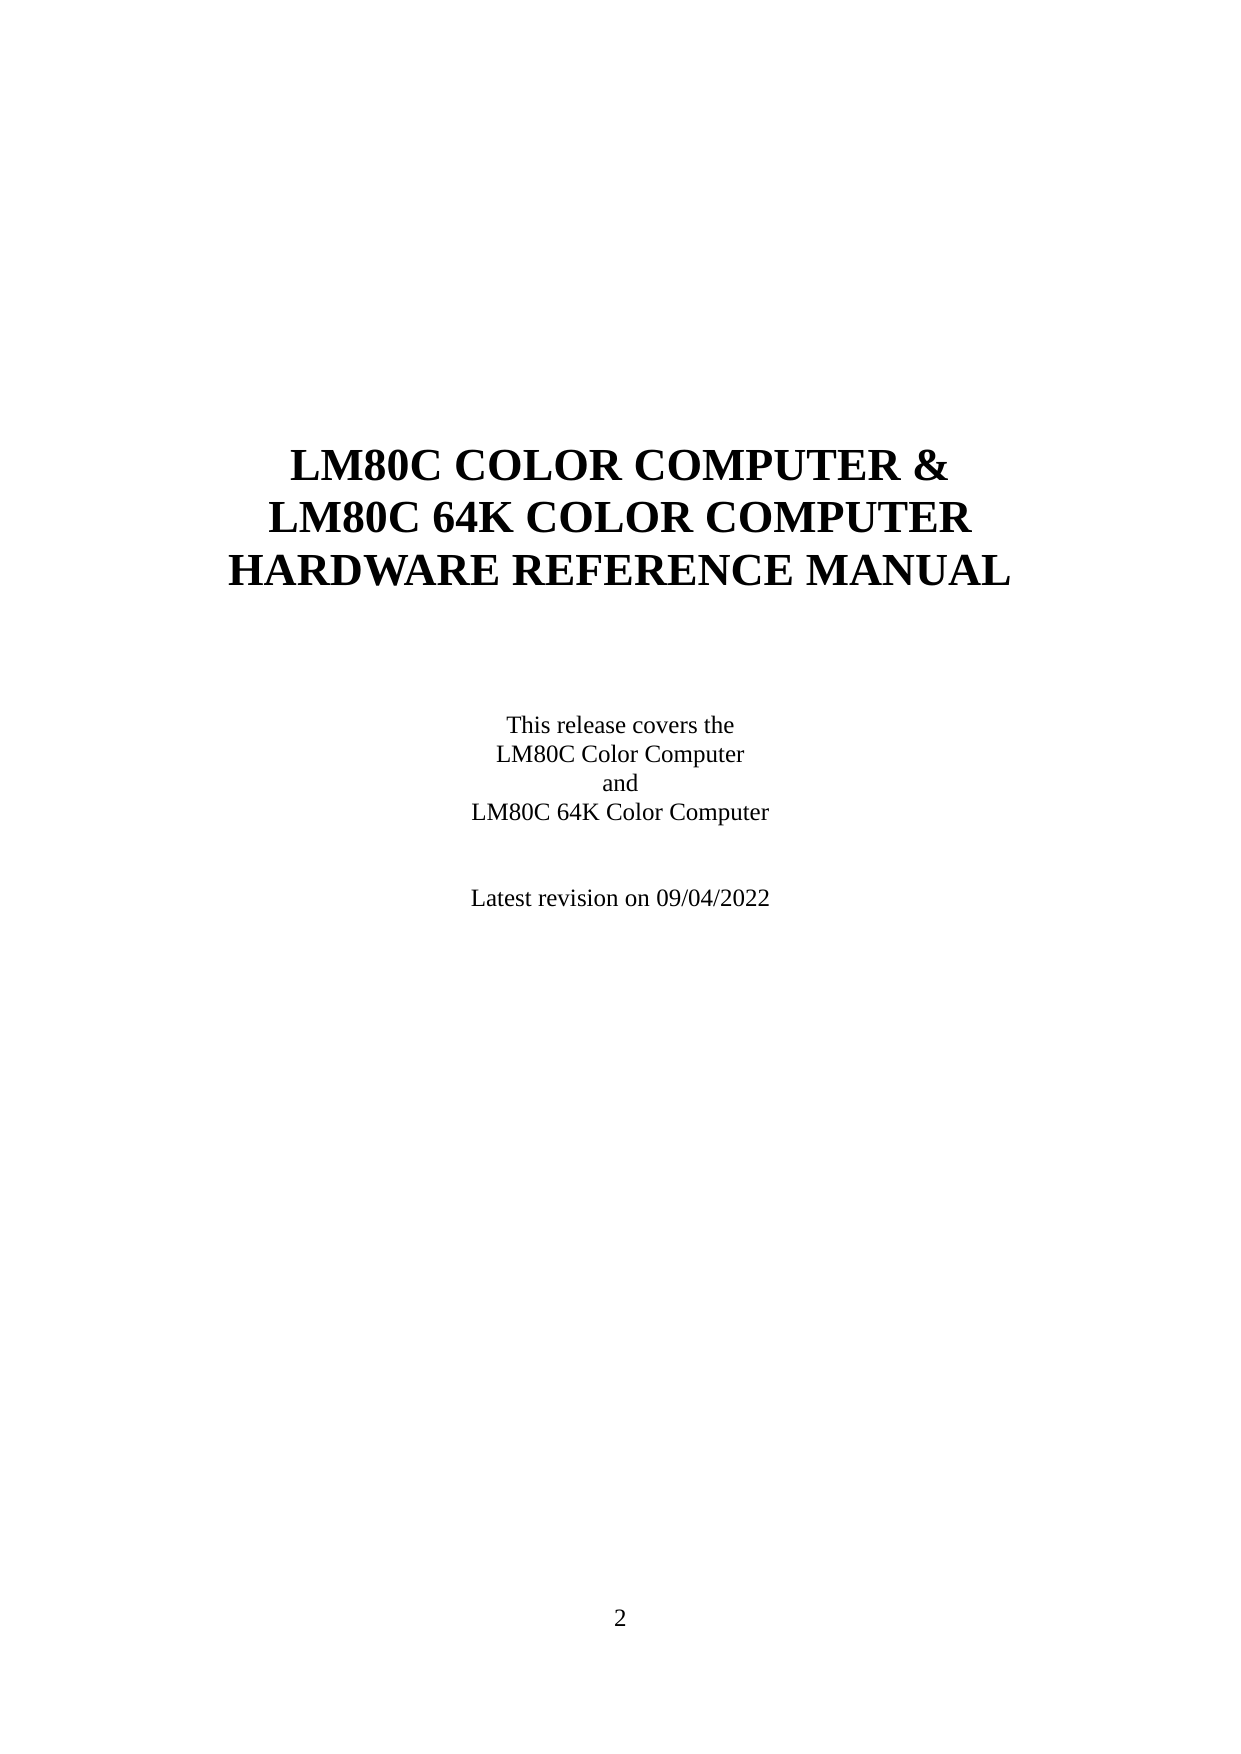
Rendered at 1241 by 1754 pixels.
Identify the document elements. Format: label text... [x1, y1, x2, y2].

text LM80C Color Computer [121, 739, 1119, 768]
text LM80C 64K Color Computer [121, 797, 1119, 825]
text This release covers the [121, 710, 1119, 739]
text LM80C 64K COLOR COMPUTER [121, 490, 1119, 543]
text and [121, 768, 1119, 797]
text HARDWARE REFERENCE MANUAL [121, 543, 1119, 595]
text LM80C COLOR COMPUTER & [121, 437, 1119, 490]
text Latest revision on 09/04/2022 [121, 883, 1119, 912]
